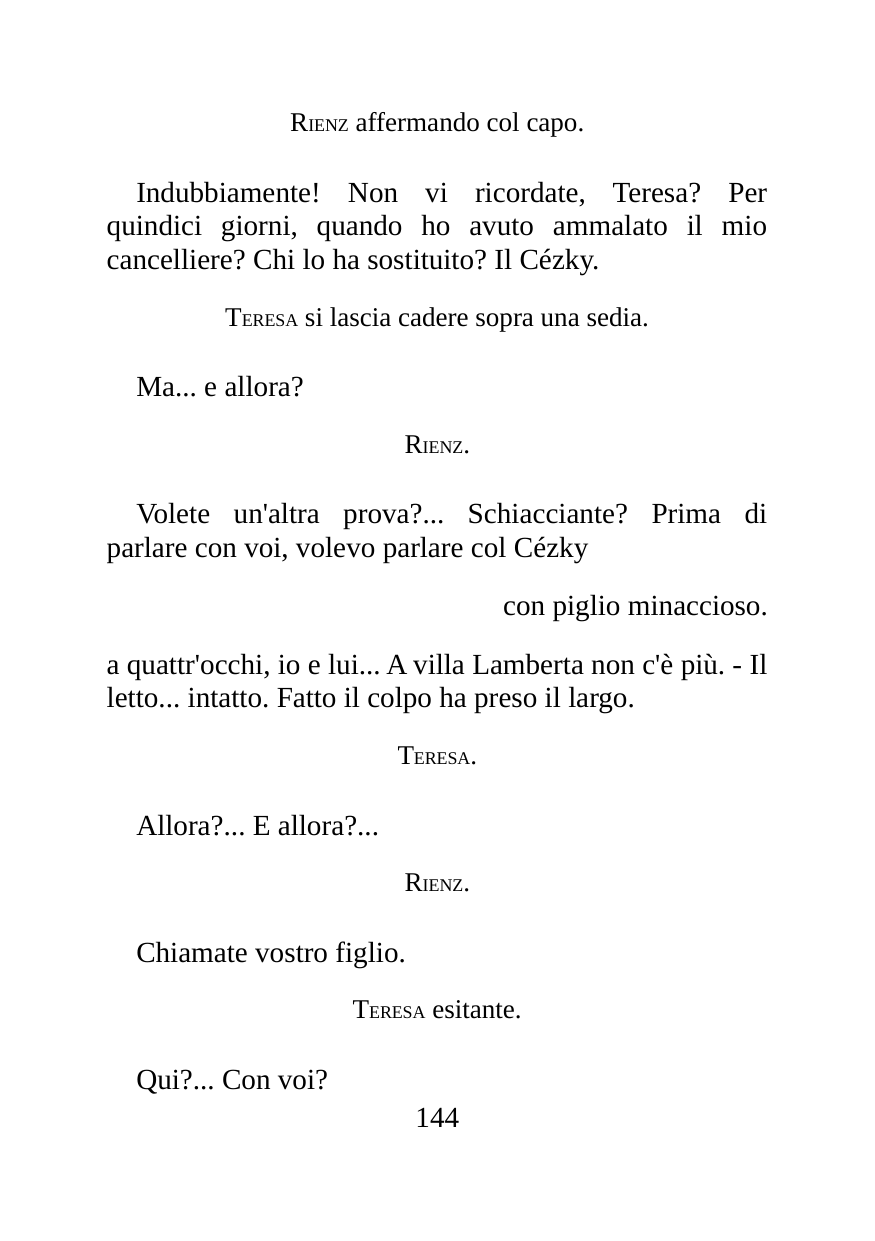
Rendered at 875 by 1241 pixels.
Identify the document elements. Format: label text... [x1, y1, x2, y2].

text Rienz affermando col capo. [106, 106, 768, 137]
text con piglio minaccioso. [106, 588, 768, 622]
text Rienz. [106, 866, 768, 897]
text Chiamate vostro figlio. [106, 935, 768, 968]
text Teresa esitante. [106, 993, 768, 1025]
text Qui?... Con voi? [106, 1062, 768, 1096]
text Indubbiamente! Non vi ricordate, Teresa? Per quindici giorni, quando ho avuto ammalato il mio cancelliere? Chi lo ha sostituito? Il Cézky. [106, 175, 768, 276]
text a quattr'occhi, io e lui... A villa Lamberta non c'è più. - Il letto... intatto. Fatto il colpo ha preso il largo. [106, 647, 768, 714]
text Volete un'altra prova?... Schiacciante? Prima di parlare con voi, volevo parlare col Cézky [106, 496, 768, 563]
text Allora?... E allora?... [106, 808, 768, 841]
text Teresa si lascia cadere sopra una sedia. [106, 301, 768, 332]
text Rienz. [106, 428, 768, 459]
text Ma... e allora? [106, 369, 768, 403]
text Teresa. [106, 739, 768, 770]
